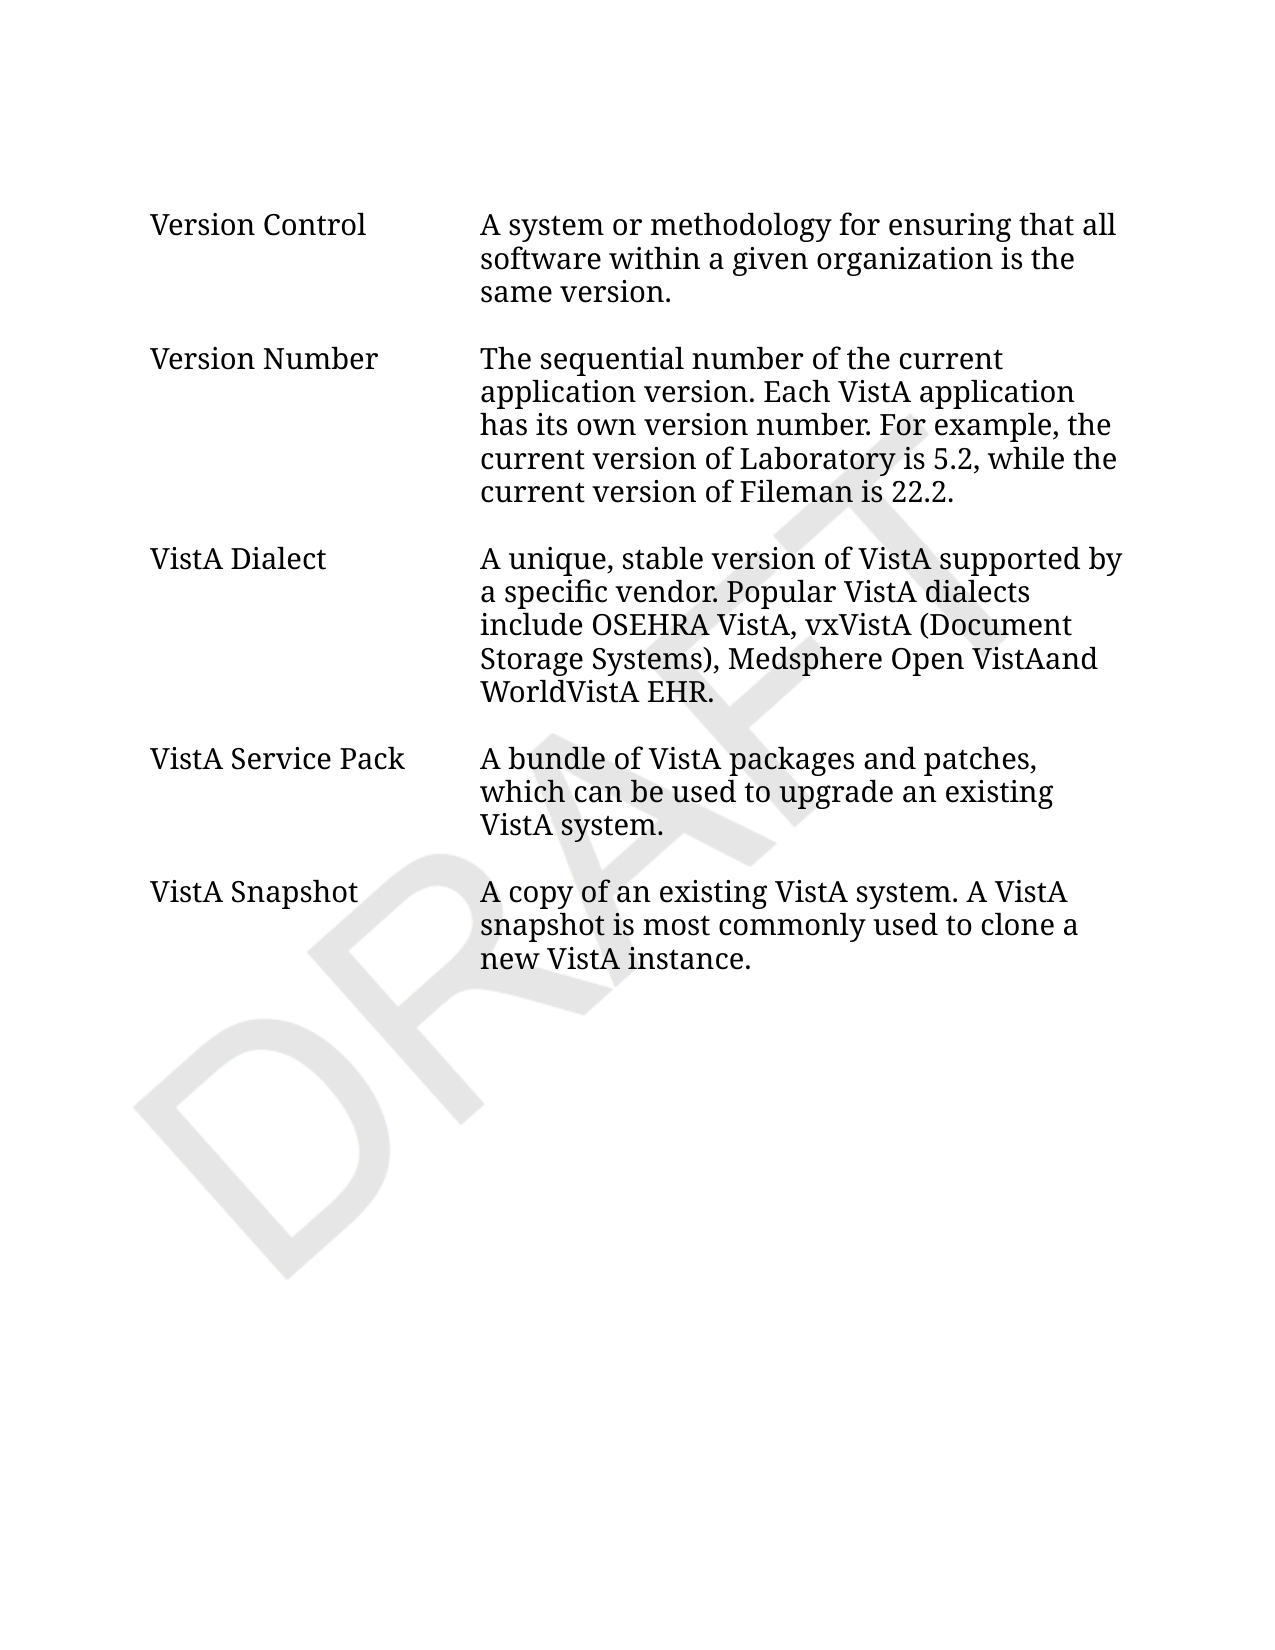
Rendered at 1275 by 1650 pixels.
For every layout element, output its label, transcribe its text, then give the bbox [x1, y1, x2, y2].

text VistA Snapshot A copy of an existing VistA system. A VistA snapshot is most commonly used to clone a new VistA instance. [150, 876, 1125, 976]
text VistA Dialect A unique, stable version of VistA supported by a specific vendor. Popular VistA dialects include OSEHRA VistA, vxVistA (Document Storage Systems), Medsphere Open VistAand WorldVistA EHR. [150, 542, 1125, 709]
picture [237, 509, 1038, 542]
text Version Control A system or methodology for ensuring that all software within a given organization is the same version. [150, 209, 1125, 309]
picture [237, 976, 1038, 1225]
picture [237, 709, 1038, 742]
picture [237, 842, 1038, 876]
text VistA Service Pack A bundle of VistA packages and patches, which can be used to upgrade an existing VistA system. [150, 742, 1125, 842]
text Version Number The sequential number of the current application version. Each VistA application has its own version number. For example, the current version of Laboratory is 5.2, while the current version of Fileman is 22.2. [150, 342, 1125, 509]
